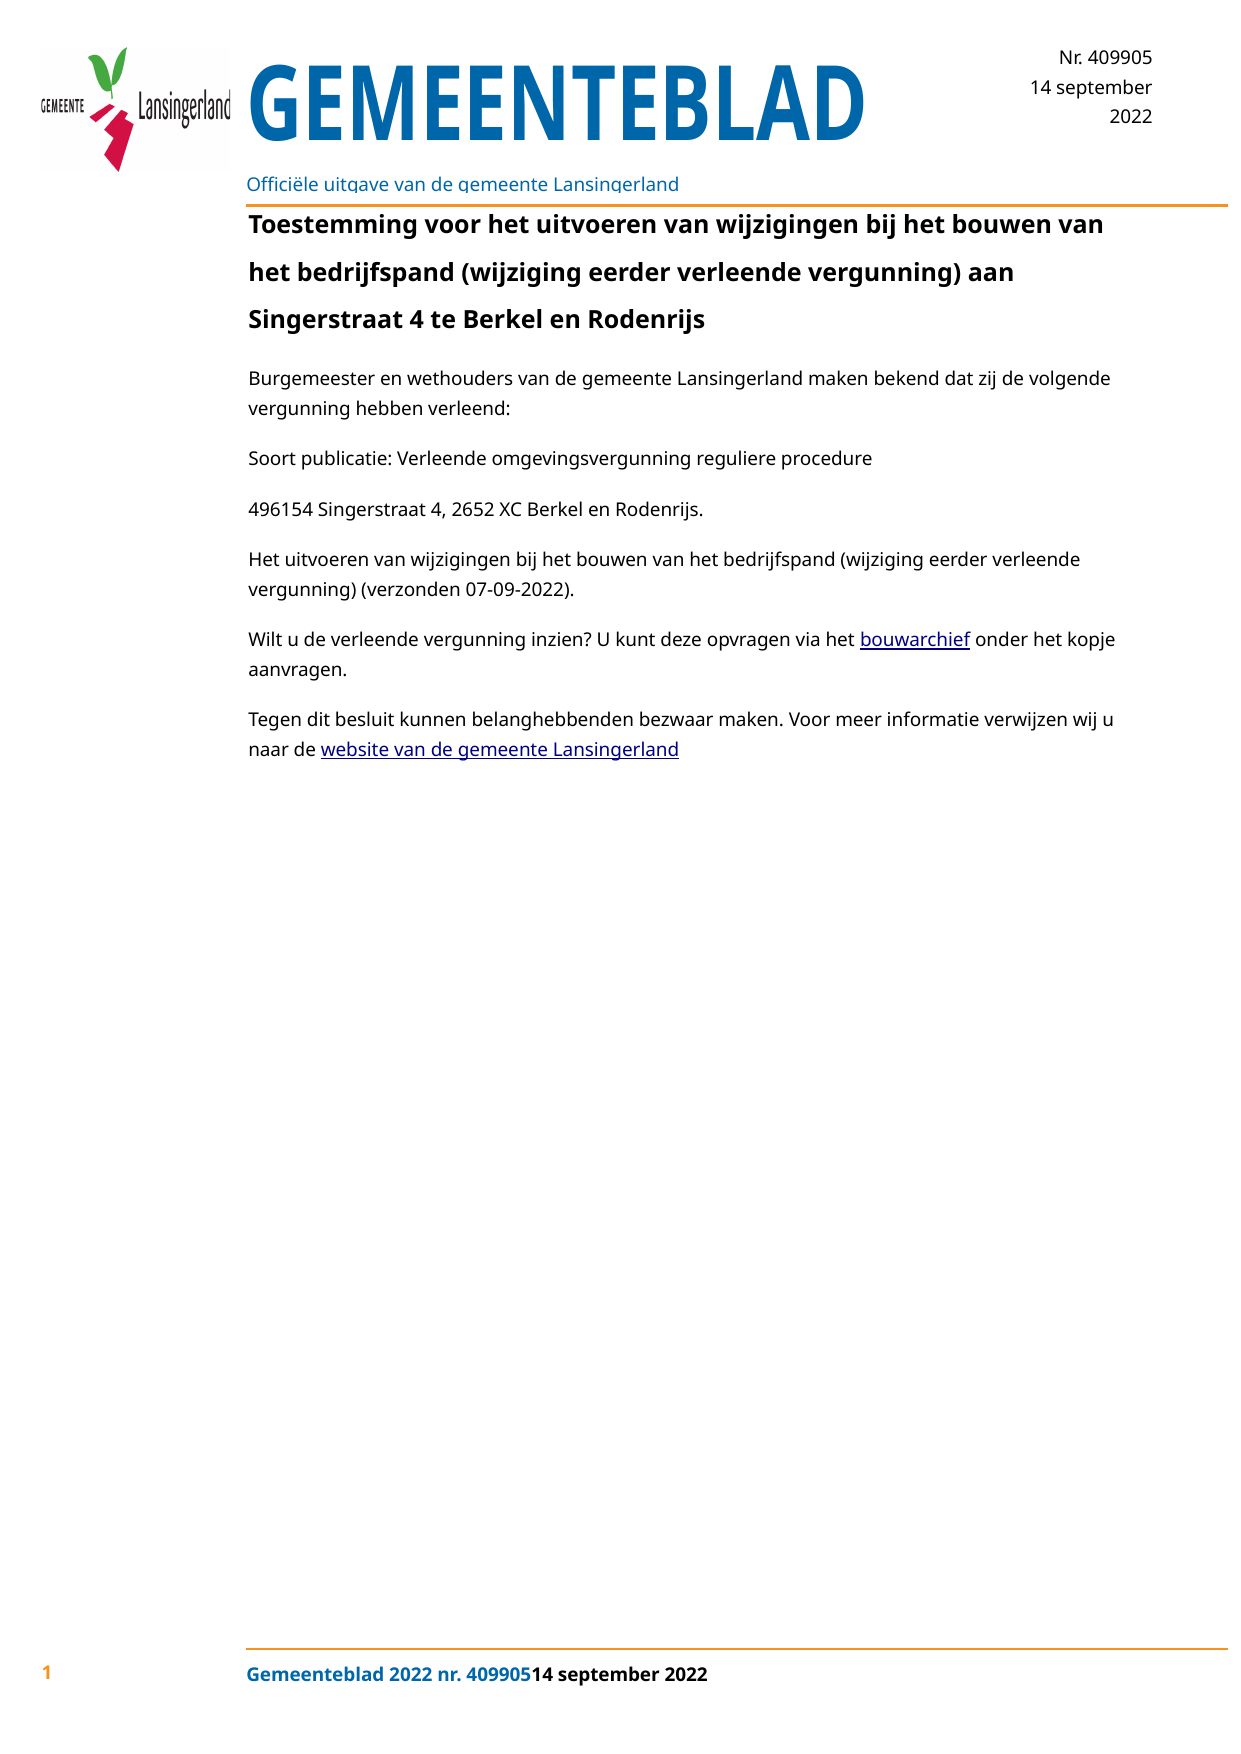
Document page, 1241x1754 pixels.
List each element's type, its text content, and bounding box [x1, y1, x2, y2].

text Tegen dit besluit kunnen belanghebbenden bezwaar maken. Voor meer informatie verwijzen wij u naar de website van de gemeente Lansingerland [248, 706, 1152, 762]
text Soort publicatie: Verleende omgevingsvergunning reguliere procedure [248, 446, 1152, 471]
text 496154 Singerstraat 4, 2652 XC Berkel en Rodenrijs. [248, 496, 1152, 522]
text Het uitvoeren van wijzigingen bij het bouwen van het bedrijfspand (wijziging eerder verleende vergunning) (verzonden 07-09-2022). [248, 546, 1152, 602]
picture [41, 47, 231, 172]
text Toestemming voor het uitvoeren van wijzigingen bij het bouwen van het bedrijfspand (wijziging eerder verleende vergunning) aan Singerstraat 4 te Berkel en Rodenrijs [248, 207, 1152, 336]
text Wilt u de verleende vergunning inzien? U kunt deze opvragen via het bouwarchief onder het kopje aanvragen. [248, 626, 1152, 682]
text Burgemeester en wethouders van de gemeente Lansingerland maken bekend dat zij de volgende vergunning hebben verleend: [248, 366, 1152, 421]
